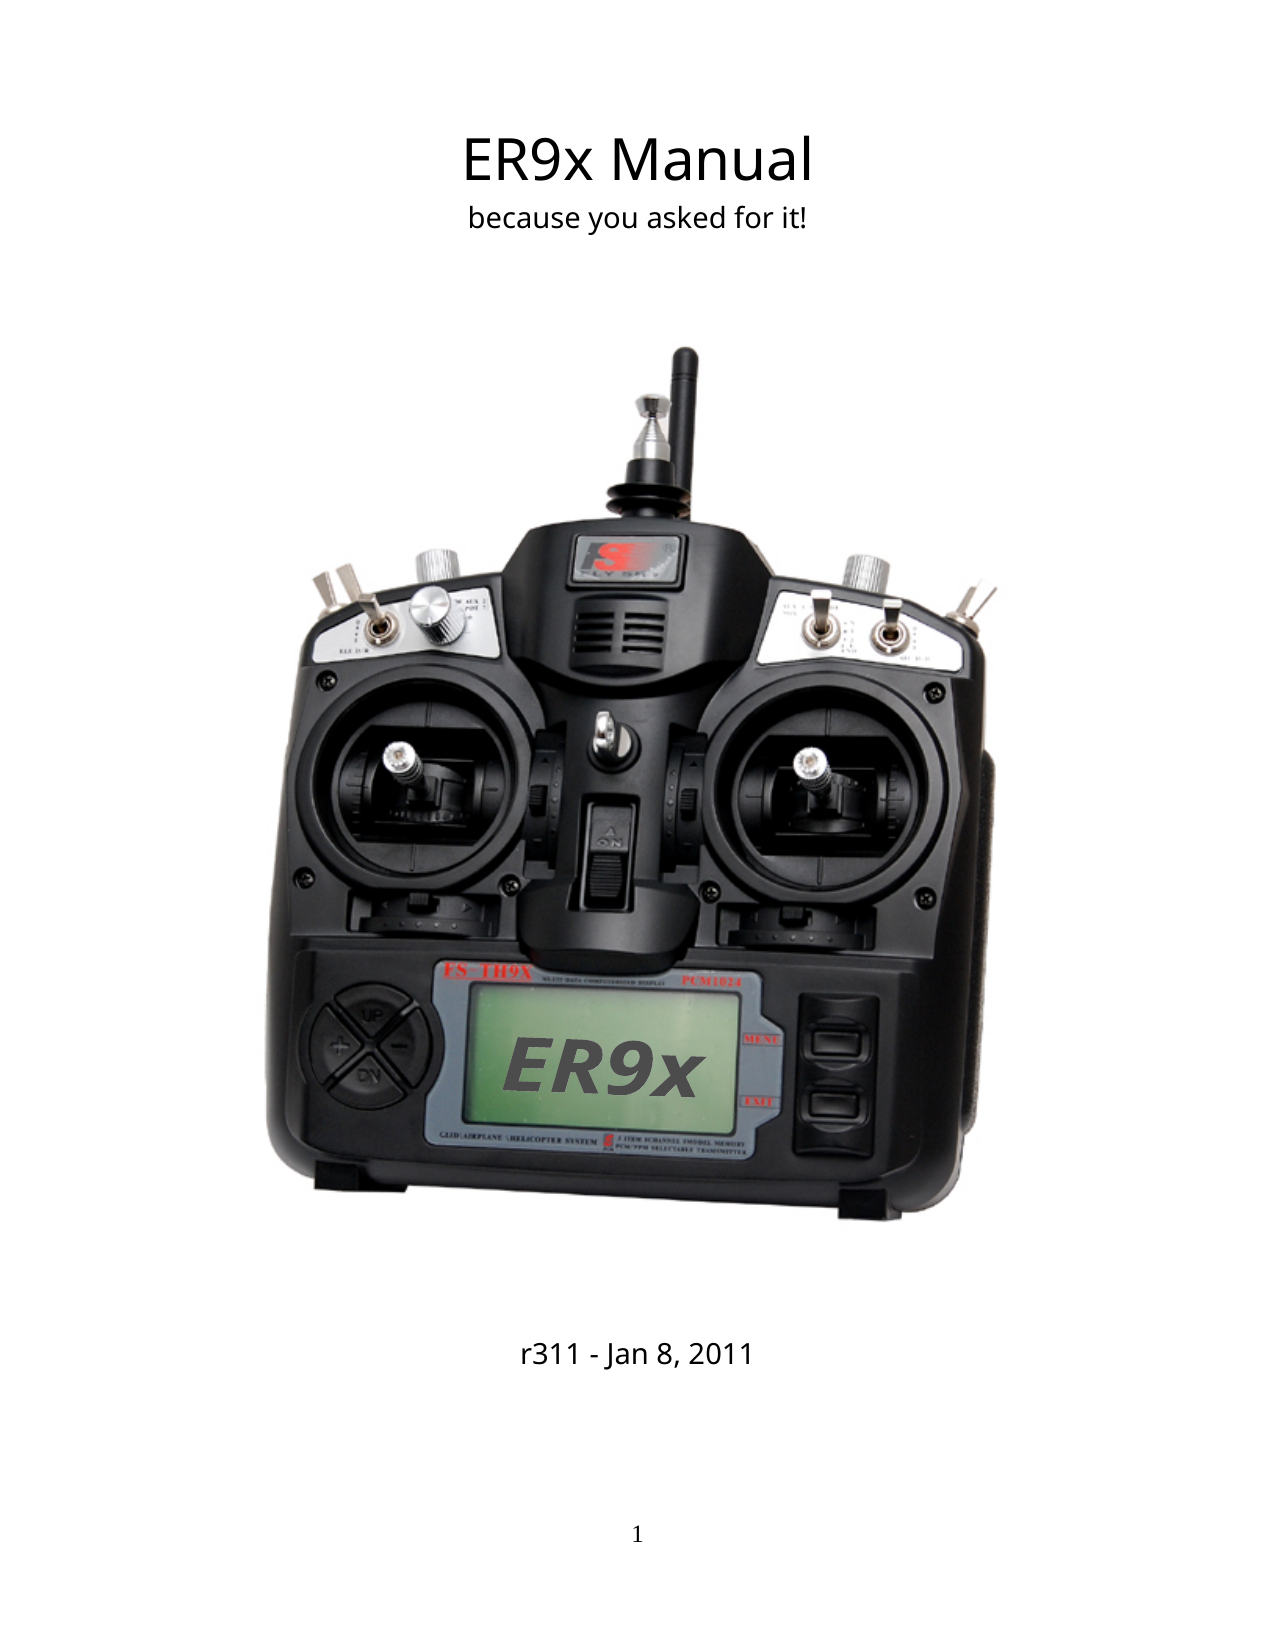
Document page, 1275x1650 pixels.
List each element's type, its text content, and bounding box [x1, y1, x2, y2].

text because you asked for it! [118, 198, 1157, 237]
text ER9x Manual [118, 118, 1157, 198]
text r311 - Jan 8, 2011 [118, 1333, 1157, 1373]
picture [168, 316, 1107, 1255]
